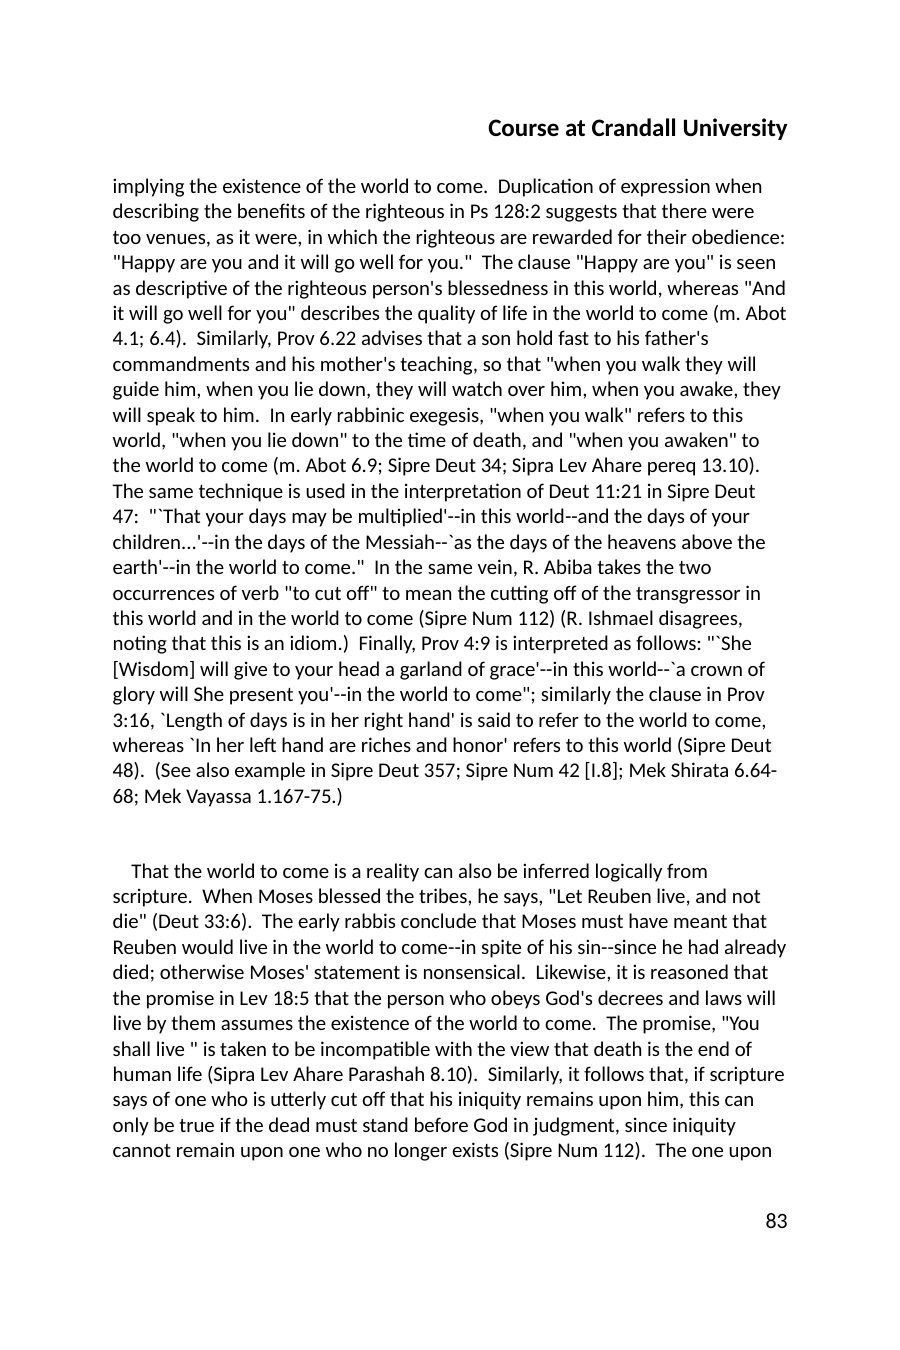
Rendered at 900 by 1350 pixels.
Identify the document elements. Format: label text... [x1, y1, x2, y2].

text implying the existence of the world to come. Duplication of expression when describing the benefits of the righteous in Ps 128:2 suggests that there were too venues, as it were, in which the righteous are rewarded for their obedience: "Happy are you and it will go well for you." The clause "Happy are you" is seen as descriptive of the righteous person's blessedness in this world, whereas "And it will go well for you" describes the quality of life in the world to come (m. Abot 4.1; 6.4). Similarly, Prov 6.22 advises that a son hold fast to his father's commandments and his mother's teaching, so that "when you walk they will guide him, when you lie down, they will watch over him, when you awake, they will speak to him. In early rabbinic exegesis, "when you walk" refers to this world, "when you lie down" to the time of death, and "when you awaken" to the world to come (m. Abot 6.9; Sipre Deut 34; Sipra Lev Ahare pereq 13.10). The same technique is used in the interpretation of Deut 11:21 in Sipre Deut 47: "`That your days may be multiplied'--in this world--and the days of your children...'--in the days of the Messiah--`as the days of the heavens above the earth'--in the world to come." In the same vein, R. Abiba takes the two occurrences of verb "to cut off" to mean the cutting off of the transgressor in this world and in the world to come (Sipre Num 112) (R. Ishmael disagrees, noting that this is an idiom.) Finally, Prov 4:9 is interpreted as follows: "`She [Wisdom] will give to your head a garland of grace'--in this world--`a crown of glory will She present you'--in the world to come"; similarly the clause in Prov 3:16, `Length of days is in her right hand' is said to refer to the world to come, whereas `In her left hand are riches and honor' refers to this world (Sipre Deut 48). (See also example in Sipre Deut 357; Sipre Num 42 [I.8]; Mek Shirata 6.64-68; Mek Vayassa 1.167-75.) [112, 173, 787, 808]
text That the world to come is a reality can also be inferred logically from scripture. When Moses blessed the tribes, he says, "Let Reuben live, and not die" (Deut 33:6). The early rabbis conclude that Moses must have meant that Reuben would live in the world to come--in spite of his sin--since he had already died; otherwise Moses' statement is nonsensical. Likewise, it is reasoned that the promise in Lev 18:5 that the person who obeys God's decrees and laws will live by them assumes the existence of the world to come. The promise, "You shall live " is taken to be incompatible with the view that death is the end of human life (Sipra Lev Ahare Parashah 8.10). Similarly, it follows that, if scripture says of one who is utterly cut off that his iniquity remains upon him, this can only be true if the dead must stand before God in judgment, since iniquity cannot remain upon one who no longer exists (Sipre Num 112). The one upon [112, 858, 787, 1163]
